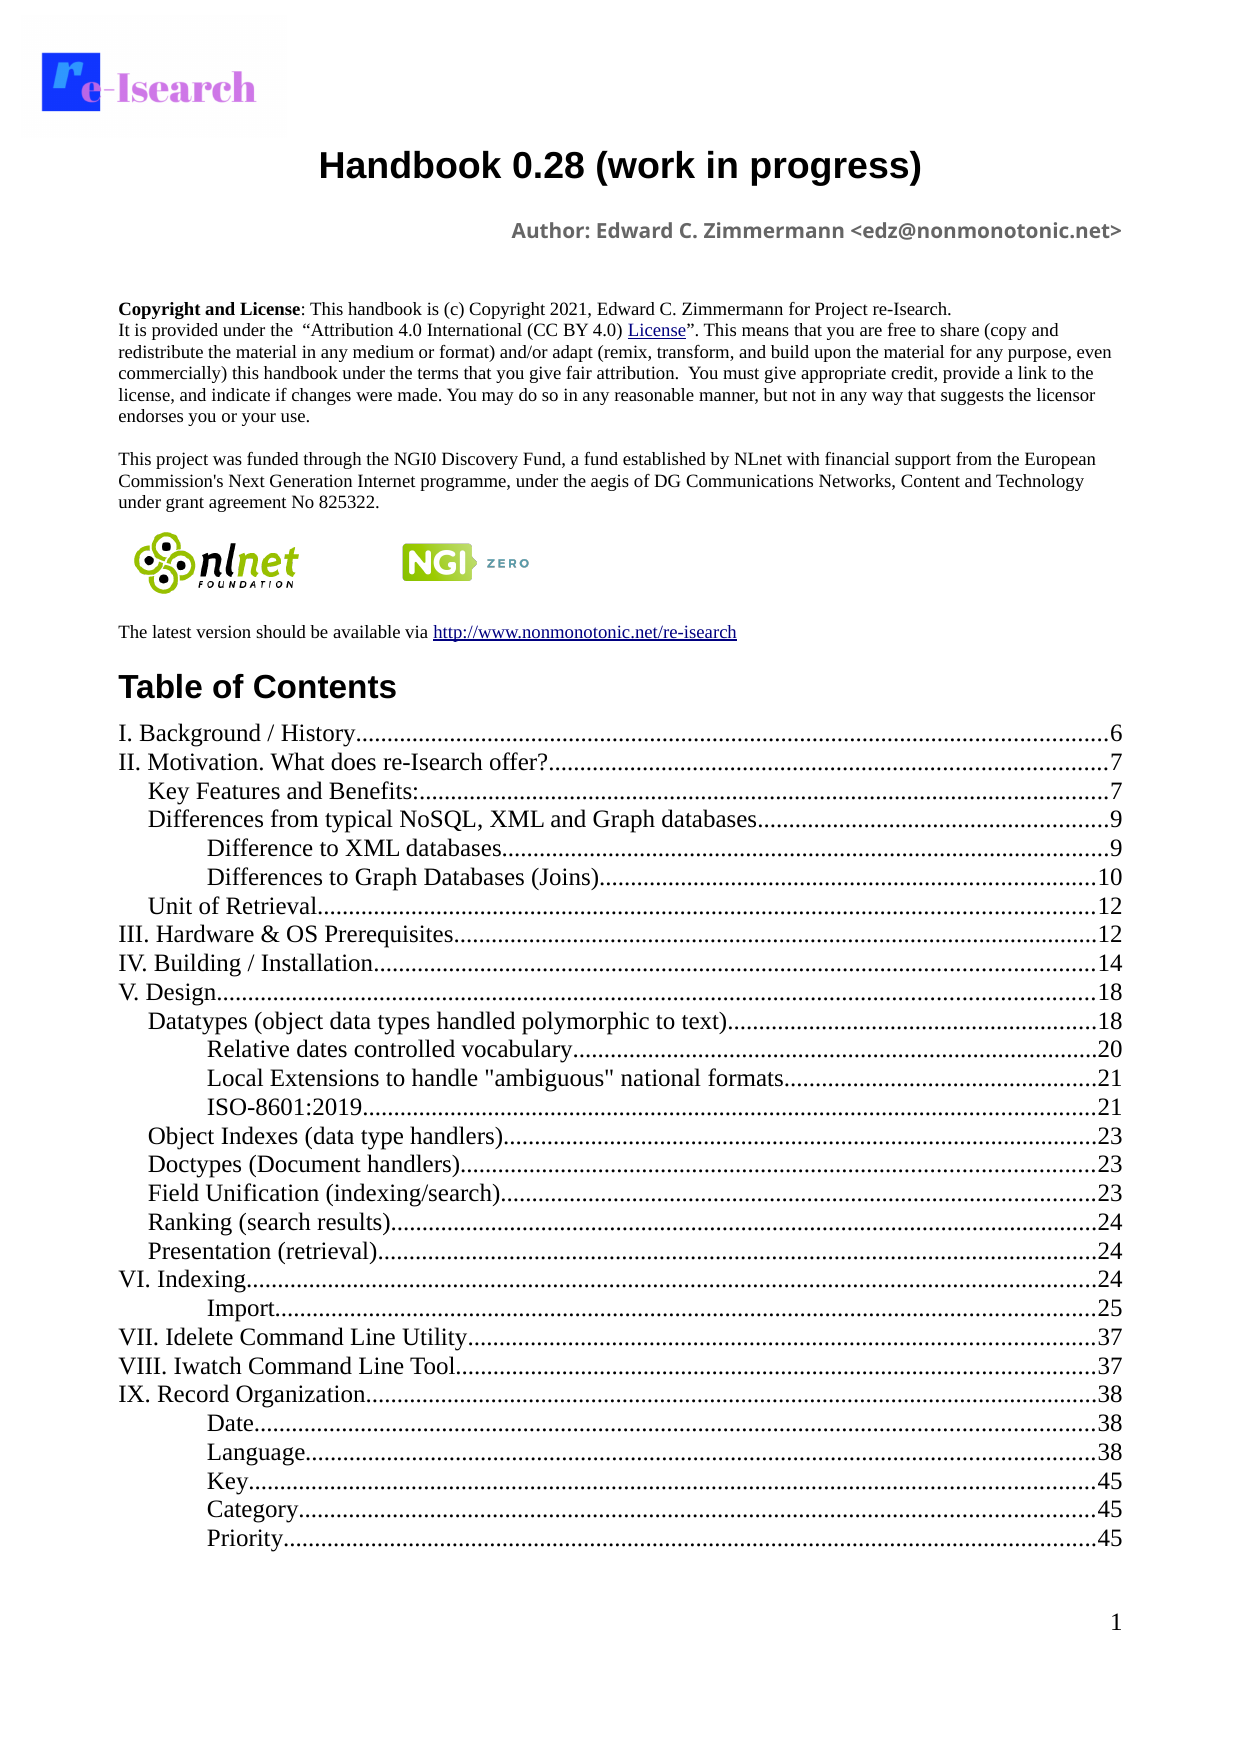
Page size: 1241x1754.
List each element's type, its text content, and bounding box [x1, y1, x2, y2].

text V. Design 18 [118, 977, 1122, 1006]
text VII. Idelete Command Line Utility 37 [118, 1322, 1122, 1351]
text III. Hardware & OS Prerequisites 12 [118, 919, 1122, 948]
picture [337, 521, 594, 603]
text Priority 45 [207, 1523, 1122, 1552]
text Copyright and License: This handbook is (c) Copyright 2021, Edward C. Zimmermann for Project re-Isearch. [118, 297, 1122, 319]
text VI. Indexing 24 [118, 1264, 1122, 1293]
text Import 25 [207, 1293, 1122, 1322]
subtitle Table of Contents [118, 667, 1122, 706]
picture [21, 15, 288, 138]
text This project was funded through the NGI0 Discovery Fund, a fund established by NLnet with financial support from the European Commission's Next Generation Internet programme, under the aegis of DG Communications Networks, Content and Technology under grant agreement No 825322. [118, 448, 1122, 513]
text Differences from typical NoSQL, XML and Graph databases 9 [148, 804, 1122, 833]
text ISO-8601:2019 21 [207, 1092, 1122, 1121]
text Field Unification (indexing/search) 23 [148, 1178, 1122, 1207]
text It is provided under the “Attribution 4.0 International (CC BY 4.0) License”. This means that you are free to share (copy and redistribute the material in any medium or format) and/or adapt (remix, transform, and build upon the material for any purpose, even commercially) this handbook under the terms that you give fair attribution. You must give appropriate credit, provide a link to the license, and indicate if changes were made. You may do so in any reasonable manner, but not in any way that suggests the licensor endorses you or your use. [118, 319, 1122, 427]
text Presentation (retrieval) 24 [148, 1236, 1122, 1264]
text Author: Edward C. Zimmermann <edz@nonmonotonic.net> [118, 216, 1122, 245]
text The latest version should be available via http://www.nonmonotonic.net/re-isearch [118, 621, 1122, 642]
picture [132, 527, 300, 598]
text VIII. Iwatch Command Line Tool 37 [118, 1351, 1122, 1379]
text Unit of Retrieval 12 [148, 891, 1122, 919]
text I. Background / History 6 [118, 718, 1122, 747]
text IX. Record Organization 38 [118, 1379, 1122, 1408]
text Category 45 [207, 1494, 1122, 1523]
text Key 45 [207, 1466, 1122, 1494]
text Local Extensions to handle "ambiguous" national formats 21 [207, 1063, 1122, 1092]
text Date 38 [207, 1408, 1122, 1437]
text Relative dates controlled vocabulary 20 [207, 1034, 1122, 1063]
text Difference to XML databases 9 [207, 833, 1122, 862]
text Differences to Graph Databases (Joins) 10 [207, 862, 1122, 891]
text Key Features and Benefits: 7 [148, 776, 1122, 804]
text Datatypes (object data types handled polymorphic to text) 18 [148, 1006, 1122, 1034]
text II. Motivation. What does re-Isearch offer? 7 [118, 747, 1122, 776]
text Ranking (search results) 24 [148, 1207, 1122, 1236]
text Doctypes (Document handlers) 23 [148, 1149, 1122, 1178]
text Object Indexes (data type handlers) 23 [148, 1121, 1122, 1149]
text IV. Building / Installation 14 [118, 948, 1122, 977]
text Language 38 [207, 1437, 1122, 1466]
